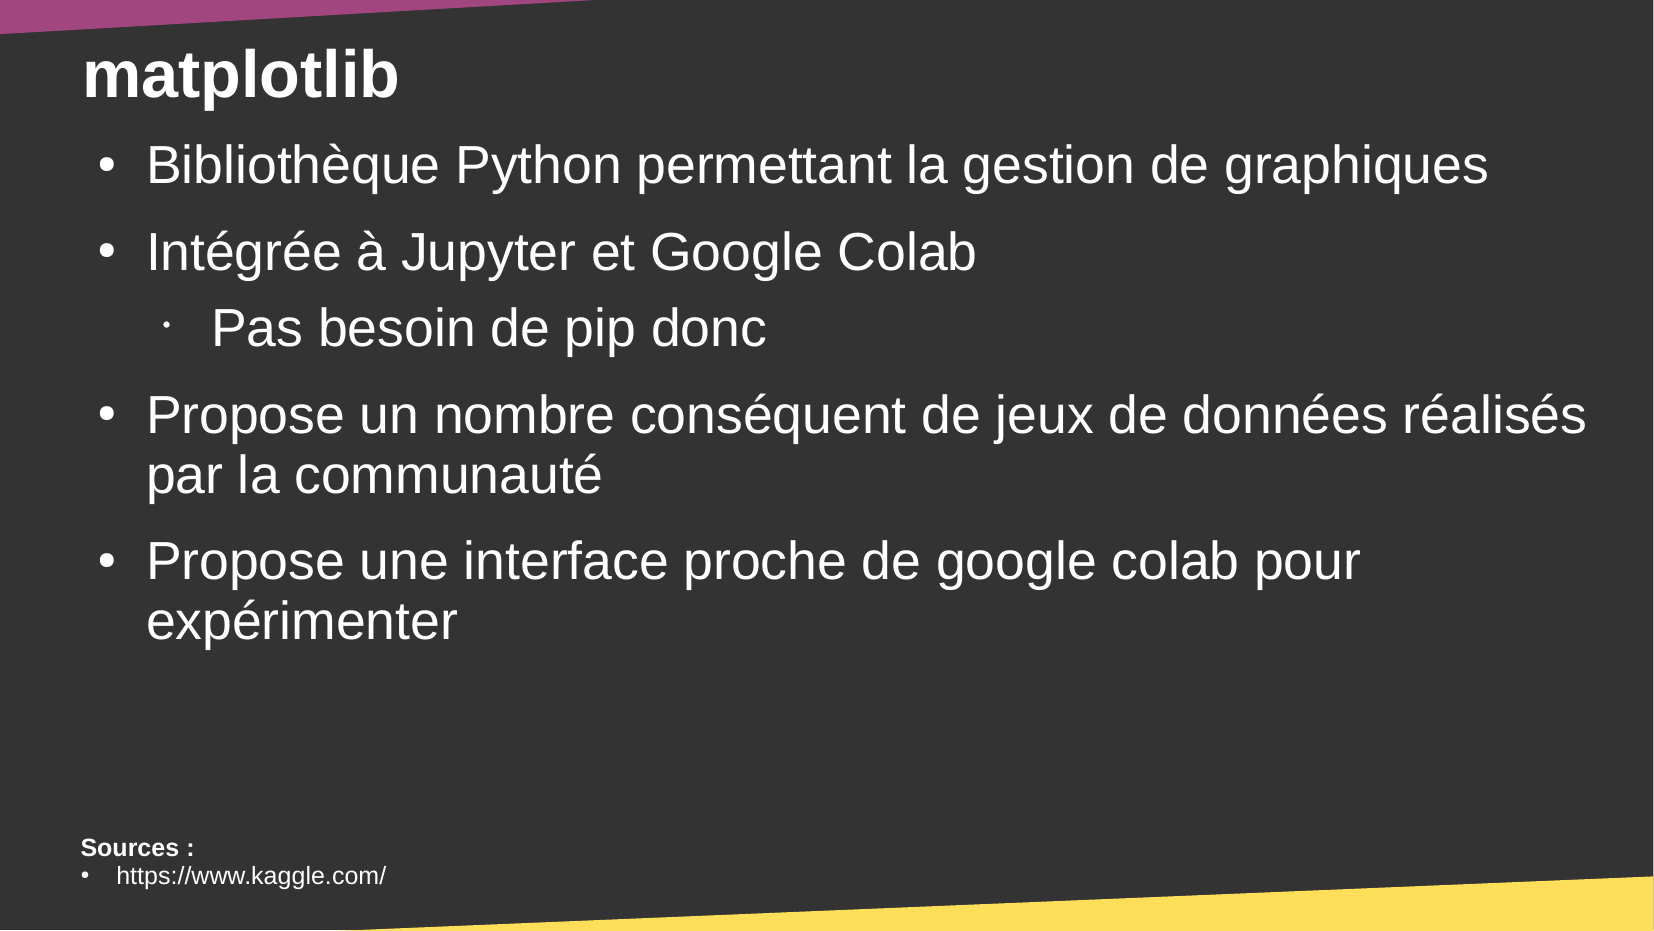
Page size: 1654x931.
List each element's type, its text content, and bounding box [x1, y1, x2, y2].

text_box Sources : https://www.kaggle.com/ [65, 826, 497, 910]
list Bibliothèque Python permettant la gestion de graphiques Intégrée à Jupyter et Google Colab Pas besoin de pip donc Propose un nombre conséquent de jeux de données réalisés par la communauté Propose une interface proche de google colab pour expérimenter [80, 135, 1620, 662]
text_box [334, 876, 1654, 931]
title matplotlib [82, 37, 1571, 114]
text_box [0, 0, 595, 35]
